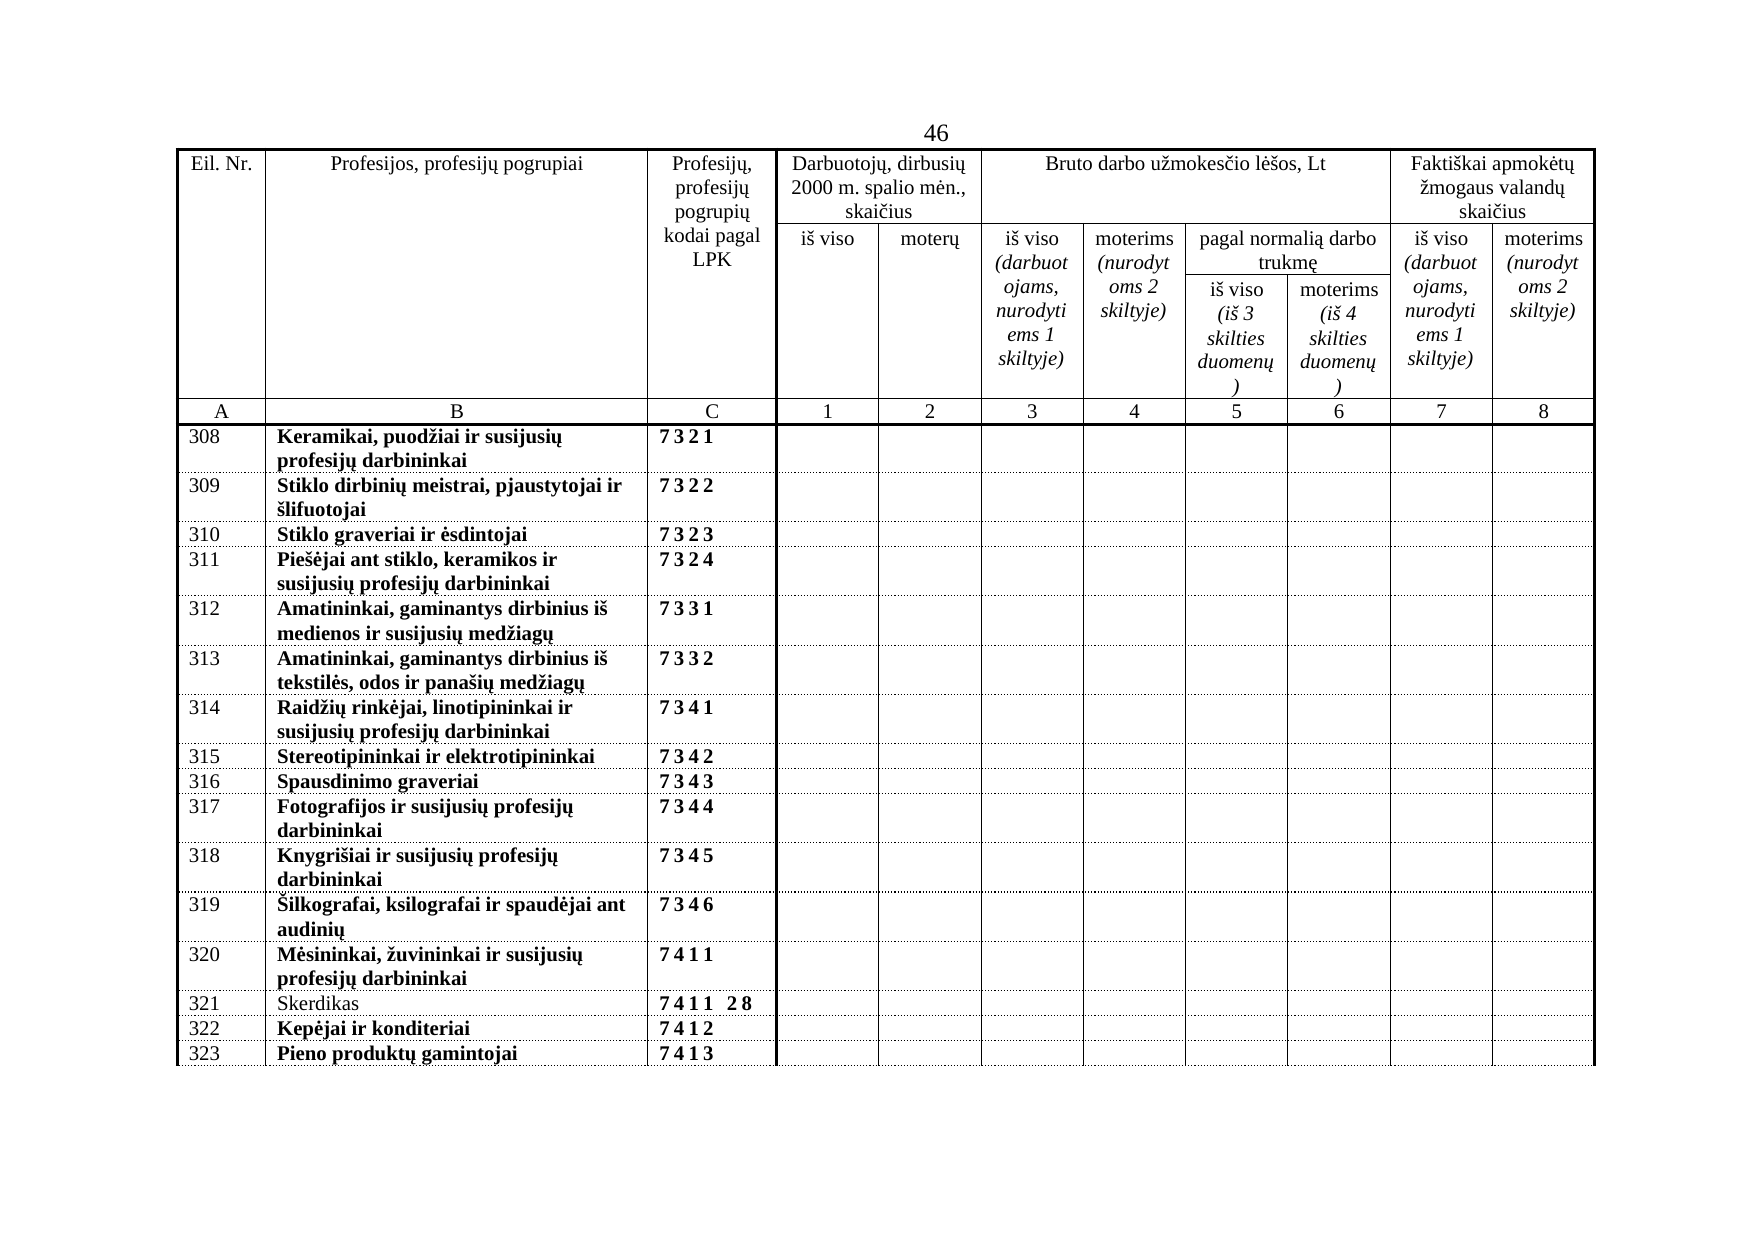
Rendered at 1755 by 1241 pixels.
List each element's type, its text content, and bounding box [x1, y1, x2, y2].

table_cell [879, 941, 981, 990]
table_cell [1186, 595, 1287, 644]
table_cell [1391, 645, 1492, 694]
table_cell [879, 546, 981, 595]
table_cell 313 [179, 645, 265, 694]
table_cell [778, 743, 878, 768]
table_cell [879, 645, 981, 694]
table_cell 1 [778, 399, 878, 423]
table_cell 7342 [648, 743, 775, 768]
table_cell [879, 694, 981, 743]
table_cell [982, 768, 1083, 793]
table_cell [982, 472, 1083, 521]
table_cell Fotografijos ir susijusių profesijų darbininkai [266, 793, 647, 842]
table_cell [1288, 546, 1390, 595]
table_cell [778, 793, 878, 842]
table_cell [1288, 472, 1390, 521]
table_cell 5 [1186, 399, 1287, 423]
table_header Darbuotojų, dirbusių 2000 m. spalio mėn., skaičius [778, 151, 981, 223]
table_cell [778, 941, 878, 990]
table_cell 7324 [648, 546, 775, 595]
table_cell [982, 842, 1083, 891]
table_cell Spausdinimo graveriai [266, 768, 647, 793]
table_cell A [179, 399, 265, 423]
table_cell [1084, 645, 1185, 694]
table_cell [1084, 743, 1185, 768]
table_cell [1493, 472, 1593, 521]
table_cell [1391, 990, 1492, 1015]
table_cell moterims (nurodytoms 2 skiltyje) [1493, 224, 1593, 398]
table_cell [982, 645, 1083, 694]
table_cell Amatininkai, gaminantys dirbinius iš medienos ir susijusių medžiagų [266, 595, 647, 644]
table_cell [1288, 842, 1390, 891]
table_cell [778, 521, 878, 546]
table_cell Skerdikas [266, 990, 647, 1015]
table_cell [1288, 891, 1390, 941]
table_cell [1186, 768, 1287, 793]
table_cell moterų [879, 224, 981, 398]
table_cell Amatininkai, gaminantys dirbinius iš tekstilės, odos ir panašių medžiagų [266, 645, 647, 694]
table_cell [1084, 891, 1185, 941]
table_cell [879, 1015, 981, 1040]
table_cell Mėsininkai, žuvininkai ir susijusių profesijų darbininkai [266, 941, 647, 990]
table_cell [1493, 941, 1593, 990]
table_cell [1084, 472, 1185, 521]
table_cell [1493, 521, 1593, 546]
table_cell [1084, 546, 1185, 595]
table_cell [778, 842, 878, 891]
table_cell [1084, 1015, 1185, 1040]
table_cell [879, 891, 981, 941]
table_cell 7343 [648, 768, 775, 793]
table_cell [879, 521, 981, 546]
table_cell 6 [1288, 399, 1390, 423]
table_cell [1084, 842, 1185, 891]
table_cell 318 [179, 842, 265, 891]
table_cell [1493, 645, 1593, 694]
table_header Faktiškai apmokėtų žmogaus valandų skaičius [1391, 151, 1593, 223]
table_cell [1391, 941, 1492, 990]
table_cell [879, 990, 981, 1015]
table_cell 3 [982, 399, 1083, 423]
table_cell [778, 891, 878, 941]
table_cell Stiklo graveriai ir ėsdintojai [266, 521, 647, 546]
table_cell [1493, 694, 1593, 743]
table_cell moterims (nurodytoms 2 skiltyje) [1084, 224, 1185, 398]
table_cell [778, 426, 878, 472]
table_cell 7323 [648, 521, 775, 546]
table_cell [879, 842, 981, 891]
table_cell 309 [179, 472, 265, 521]
table_cell [879, 472, 981, 521]
table_cell [1186, 521, 1287, 546]
table_cell pagal normalią darbo trukmę [1186, 224, 1390, 274]
table_cell [1493, 891, 1593, 941]
table_cell [1186, 941, 1287, 990]
table_cell [982, 546, 1083, 595]
table_cell [982, 1040, 1083, 1065]
table_cell [879, 1040, 981, 1065]
table_cell C [648, 399, 775, 423]
table_cell 7321 [648, 426, 775, 472]
table_cell [1391, 842, 1492, 891]
table_header Profesijos, profesijų pogrupiai [266, 151, 647, 398]
table_cell [1391, 694, 1492, 743]
table_cell [1084, 1040, 1185, 1065]
table_cell [1186, 1015, 1287, 1040]
table_cell [1288, 694, 1390, 743]
table_cell [1186, 694, 1287, 743]
table_cell [1493, 842, 1593, 891]
table_cell [1493, 743, 1593, 768]
table_cell [1391, 521, 1492, 546]
table_cell 7 [1391, 399, 1492, 423]
table_cell iš viso (iš 3 skilties duomenų) [1186, 275, 1287, 398]
table_cell [982, 426, 1083, 472]
table_cell 319 [179, 891, 265, 941]
table_cell [879, 426, 981, 472]
table_cell [879, 595, 981, 644]
table_cell [778, 768, 878, 793]
table_header Eil. Nr. [179, 151, 265, 398]
table_cell 312 [179, 595, 265, 644]
table_cell 321 [179, 990, 265, 1015]
table_cell [1186, 426, 1287, 472]
table_cell [982, 891, 1083, 941]
table_cell Šilkografai, ksilografai ir spaudėjai ant audinių [266, 891, 647, 941]
table_cell [778, 472, 878, 521]
table_cell 7411 28 [648, 990, 775, 1015]
table_cell 314 [179, 694, 265, 743]
table_cell [1493, 768, 1593, 793]
table_cell iš viso (darbuotojams, nurodytiems 1 skiltyje) [1391, 224, 1492, 398]
table_cell [982, 793, 1083, 842]
table_cell [1186, 645, 1287, 694]
table_cell [1186, 842, 1287, 891]
table_cell [1084, 694, 1185, 743]
table_cell [1493, 546, 1593, 595]
table_cell Keramikai, puodžiai ir susijusių profesijų darbininkai [266, 426, 647, 472]
table_cell [778, 1040, 878, 1065]
table_cell [778, 1015, 878, 1040]
table_cell 310 [179, 521, 265, 546]
table_cell [1288, 941, 1390, 990]
table_cell Piešėjai ant stiklo, keramikos ir susijusių profesijų darbininkai [266, 546, 647, 595]
table_cell Raidžių rinkėjai, linotipininkai ir susijusių profesijų darbininkai [266, 694, 647, 743]
table_cell [1493, 793, 1593, 842]
table_cell Stereotipininkai ir elektrotipininkai [266, 743, 647, 768]
table_cell [1084, 426, 1185, 472]
table_cell [1493, 1015, 1593, 1040]
table_cell [1288, 793, 1390, 842]
table_cell [879, 768, 981, 793]
table_cell [982, 521, 1083, 546]
table_cell 2 [879, 399, 981, 423]
table_cell [1391, 793, 1492, 842]
table_cell Knygrišiai ir susijusių profesijų darbininkai [266, 842, 647, 891]
table_cell [982, 595, 1083, 644]
table_cell [1493, 595, 1593, 644]
table_cell [1493, 990, 1593, 1015]
table_cell [879, 793, 981, 842]
table_cell [1288, 743, 1390, 768]
table_cell [1288, 1040, 1390, 1065]
table_cell 7345 [648, 842, 775, 891]
table_cell [1288, 521, 1390, 546]
table_header Profesijų, profesijų pogrupių kodai pagal LPK [648, 151, 775, 398]
table_cell 7412 [648, 1015, 775, 1040]
table_cell 308 [179, 426, 265, 472]
table_cell [1391, 472, 1492, 521]
table_cell [1186, 990, 1287, 1015]
table_cell [1288, 1015, 1390, 1040]
table_cell 7331 [648, 595, 775, 644]
table_cell [1186, 472, 1287, 521]
table_cell [1186, 743, 1287, 768]
table_cell 7344 [648, 793, 775, 842]
table_cell 317 [179, 793, 265, 842]
table_cell [1084, 990, 1185, 1015]
table_cell [1391, 1015, 1492, 1040]
table_cell [1186, 793, 1287, 842]
table_cell 7413 [648, 1040, 775, 1065]
table_cell [1391, 546, 1492, 595]
table_cell Kepėjai ir konditeriai [266, 1015, 647, 1040]
table_cell [1084, 793, 1185, 842]
table_cell [1288, 595, 1390, 644]
table_cell [1288, 768, 1390, 793]
table_cell [1186, 891, 1287, 941]
table_cell 7411 [648, 941, 775, 990]
table_cell 7322 [648, 472, 775, 521]
table_cell [778, 645, 878, 694]
table_cell 320 [179, 941, 265, 990]
table_cell 316 [179, 768, 265, 793]
table_cell [982, 694, 1083, 743]
table_header Bruto darbo užmokesčio lėšos, Lt [982, 151, 1390, 223]
table_cell iš viso [778, 224, 878, 398]
table_cell [1288, 645, 1390, 694]
table_cell 315 [179, 743, 265, 768]
table_cell [879, 743, 981, 768]
table_cell 8 [1493, 399, 1593, 423]
table_cell [1391, 891, 1492, 941]
table_cell moterims (iš 4 skilties duomenų) [1288, 275, 1390, 398]
table_cell [1084, 595, 1185, 644]
table_cell [982, 1015, 1083, 1040]
table_cell [1493, 426, 1593, 472]
table_cell [778, 546, 878, 595]
table_cell [1391, 595, 1492, 644]
table_cell [1186, 1040, 1287, 1065]
table_cell B [266, 399, 647, 423]
table_cell Pieno produktų gamintojai [266, 1040, 647, 1065]
table_cell 7332 [648, 645, 775, 694]
table_cell [1391, 743, 1492, 768]
table_cell [1288, 426, 1390, 472]
table_cell iš viso (darbuotojams, nurodytiems 1 skiltyje) [982, 224, 1083, 398]
table_cell [1391, 426, 1492, 472]
table_cell 311 [179, 546, 265, 595]
table_cell 322 [179, 1015, 265, 1040]
table_cell 7346 [648, 891, 775, 941]
table_cell [1391, 768, 1492, 793]
table_cell [1288, 990, 1390, 1015]
table_cell [1084, 941, 1185, 990]
table_cell [778, 694, 878, 743]
table_cell [982, 990, 1083, 1015]
table_cell [1084, 521, 1185, 546]
table_cell 323 [179, 1040, 265, 1065]
table_cell 4 [1084, 399, 1185, 423]
table_cell [982, 743, 1083, 768]
table_cell [1493, 1040, 1593, 1065]
table_cell [982, 941, 1083, 990]
table_cell 7341 [648, 694, 775, 743]
table_cell Stiklo dirbinių meistrai, pjaustytojai ir šlifuotojai [266, 472, 647, 521]
table_cell [1186, 546, 1287, 595]
table_cell [778, 595, 878, 644]
table_cell [1084, 768, 1185, 793]
table_cell [778, 990, 878, 1015]
table_cell [1391, 1040, 1492, 1065]
